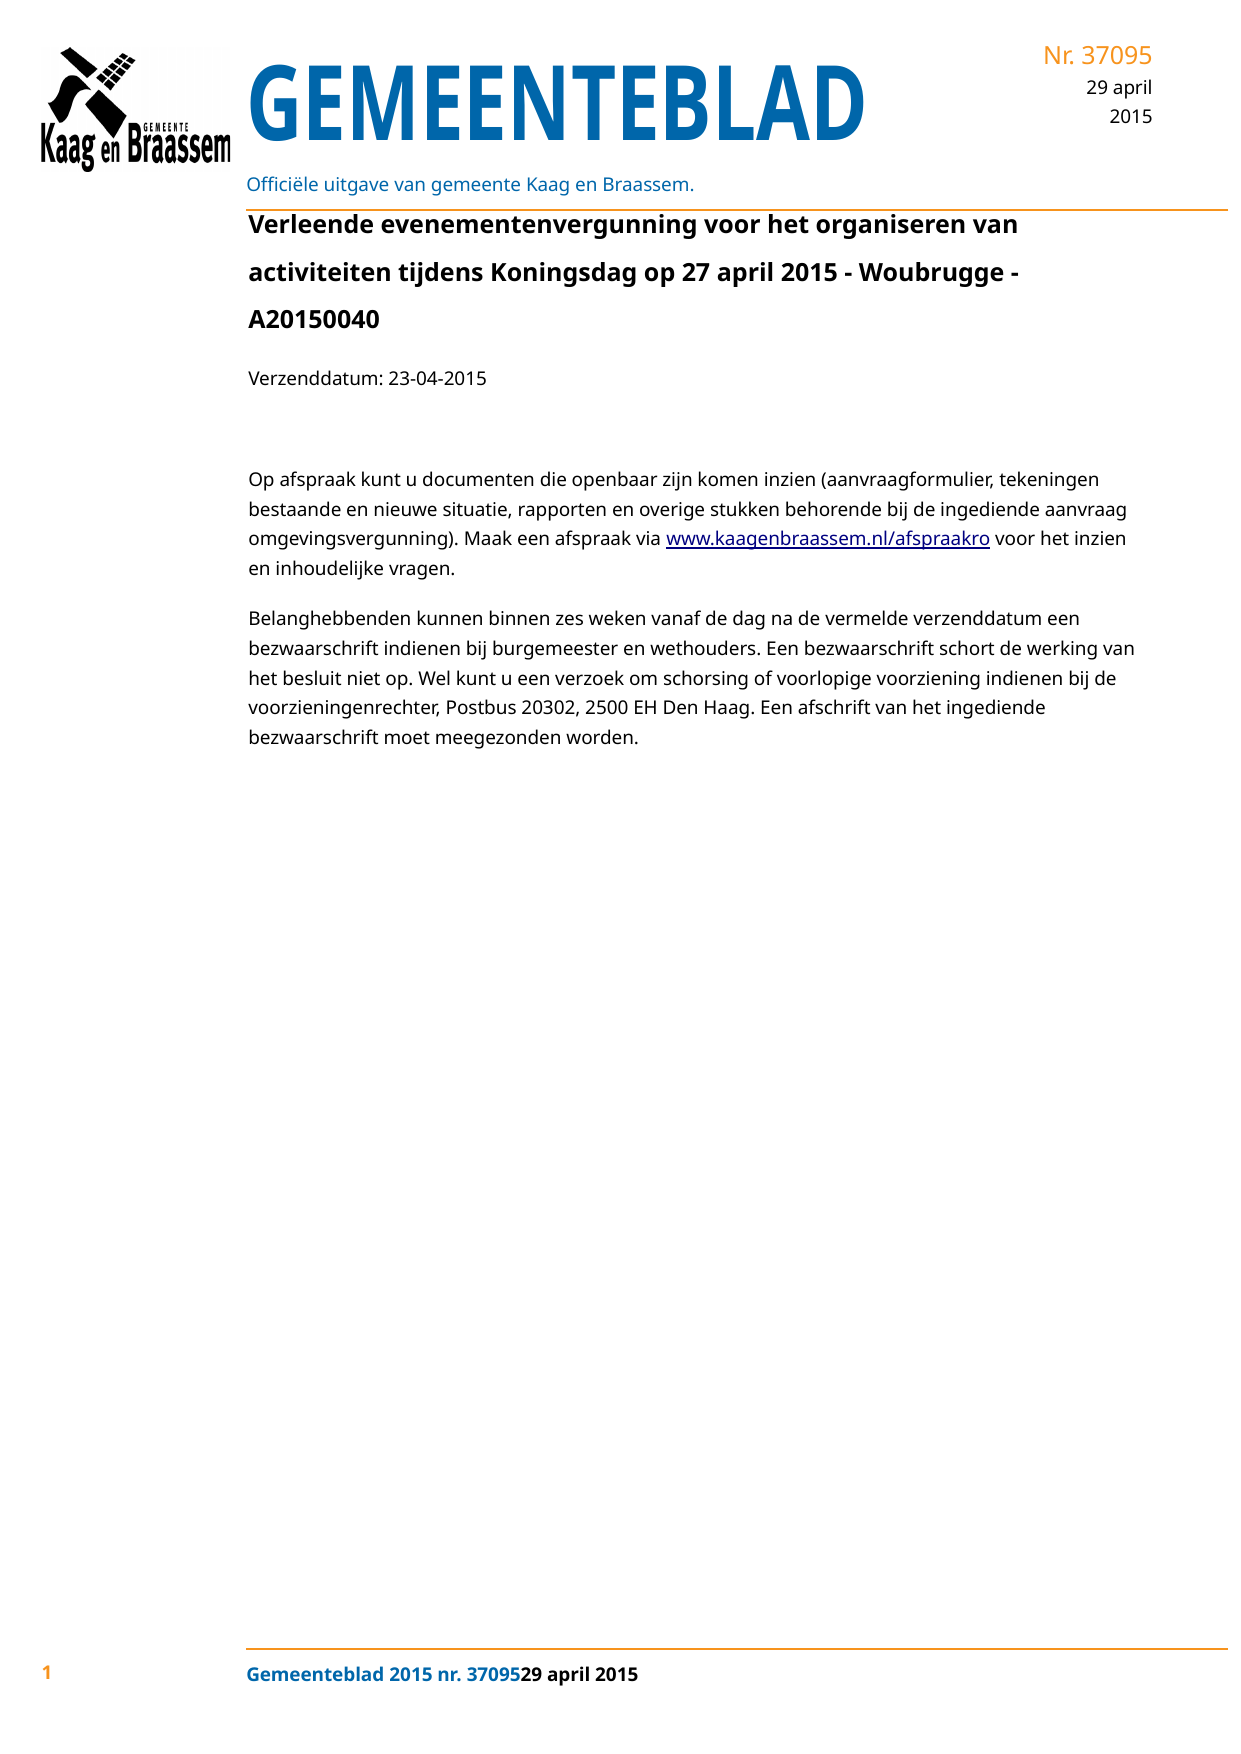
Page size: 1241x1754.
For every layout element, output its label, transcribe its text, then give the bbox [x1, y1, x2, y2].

text Op afspraak kunt u documenten die openbaar zijn komen inzien (aanvraagformulier, tekeningen bestaande en nieuwe situatie, rapporten en overige stukken behorende bij de ingediende aanvraag omgevingsvergunning). Maak een afspraak via www.kaagenbraassem.nl/afspraakro voor het inzien en inhoudelijke vragen. [248, 466, 1152, 581]
text Verzenddatum: 23-04-2015 [248, 366, 1152, 391]
picture [41, 47, 231, 172]
text Belanghebbenden kunnen binnen zes weken vanaf de dag na de vermelde verzenddatum een bezwaarschrift indienen bij burgemeester en wethouders. Een bezwaarschrift schort de werking van het besluit niet op. Wel kunt u een verzoek om schorsing of voorlopige voorziening indienen bij de voorzieningenrechter, Postbus 20302, 2500 EH Den Haag. Een afschrift van het ingediende bezwaarschrift moet meegezonden worden. [248, 606, 1152, 749]
text Verleende evenementenvergunning voor het organiseren van activiteiten tijdens Koningsdag op 27 april 2015 - Woubrugge - A20150040 [248, 211, 1152, 336]
